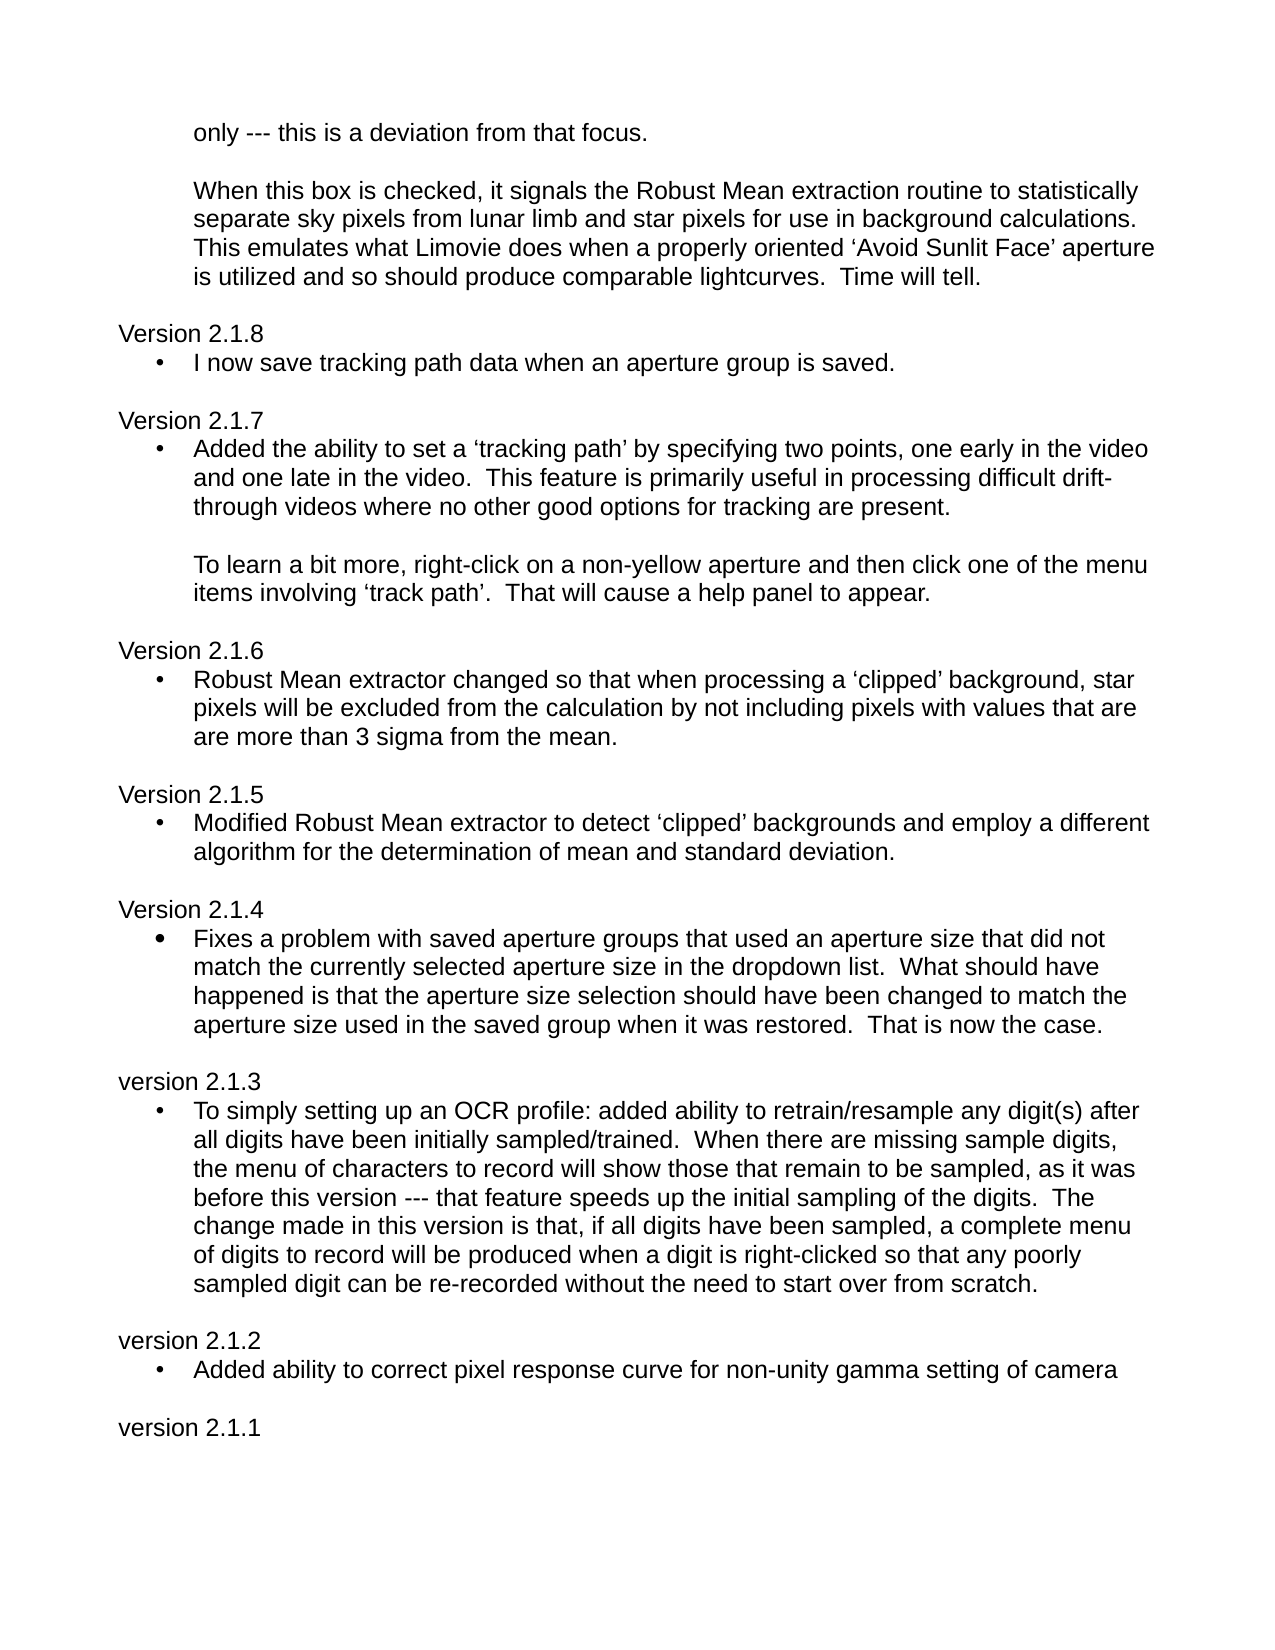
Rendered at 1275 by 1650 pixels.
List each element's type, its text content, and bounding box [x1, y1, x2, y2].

text version 2.1.3 [118, 1067, 1157, 1096]
text version 2.1.2 [118, 1326, 1157, 1355]
list Modified Robust Mean extractor to detect ‘clipped’ backgrounds and employ a different algorithm for the determination of mean and standard deviation. [156, 808, 1157, 895]
list only --- this is a deviation from that focus. When this box is checked, it signals the Robust Mean extraction routine to statistically separate sky pixels from lunar limb and star pixels for use in background calculations. This emulates what Limovie does when a properly oriented ‘Avoid Sunlit Face’ aperture is utilized and so should produce comparable lightcurves. Time will tell. [156, 118, 1157, 319]
list Robust Mean extractor changed so that when processing a ‘clipped’ background, star pixels will be excluded from the calculation by not including pixels with values that are are more than 3 sigma from the mean. [156, 664, 1157, 780]
text Version 2.1.4 [118, 895, 1157, 923]
text Version 2.1.7 [118, 406, 1157, 434]
list I now save tracking path data when an aperture group is saved. [156, 348, 1157, 406]
list Fixes a problem with saved aperture groups that used an aperture size that did not match the currently selected aperture size in the dropdown list. What should have happened is that the aperture size selection should have been changed to match the aperture size used in the saved group when it was restored. That is now the case. [156, 923, 1157, 1067]
list Added the ability to set a ‘tracking path’ by specifying two points, one early in the video and one late in the video. This feature is primarily useful in processing difficult drift-through videos where no other good options for tracking are present. To learn a bit more, right-click on a non-yellow aperture and then click one of the menu items involving ‘track path’. That will cause a help panel to appear. [156, 434, 1157, 636]
list Added ability to correct pixel response curve for non-unity gamma setting of camera [156, 1355, 1157, 1384]
text Version 2.1.8 [118, 319, 1157, 348]
text Version 2.1.5 [118, 780, 1157, 808]
text version 2.1.1 [118, 1413, 1157, 1441]
list To simply setting up an OCR profile: added ability to retrain/resample any digit(s) after all digits have been initially sampled/trained. When there are missing sample digits, the menu of characters to record will show those that remain to be sampled, as it was before this version --- that feature speeds up the initial sampling of the digits. The change made in this version is that, if all digits have been sampled, a complete menu of digits to record will be produced when a digit is right-clicked so that any poorly sampled digit can be re-recorded without the need to start over from scratch. [156, 1096, 1157, 1326]
text Version 2.1.6 [118, 636, 1157, 664]
